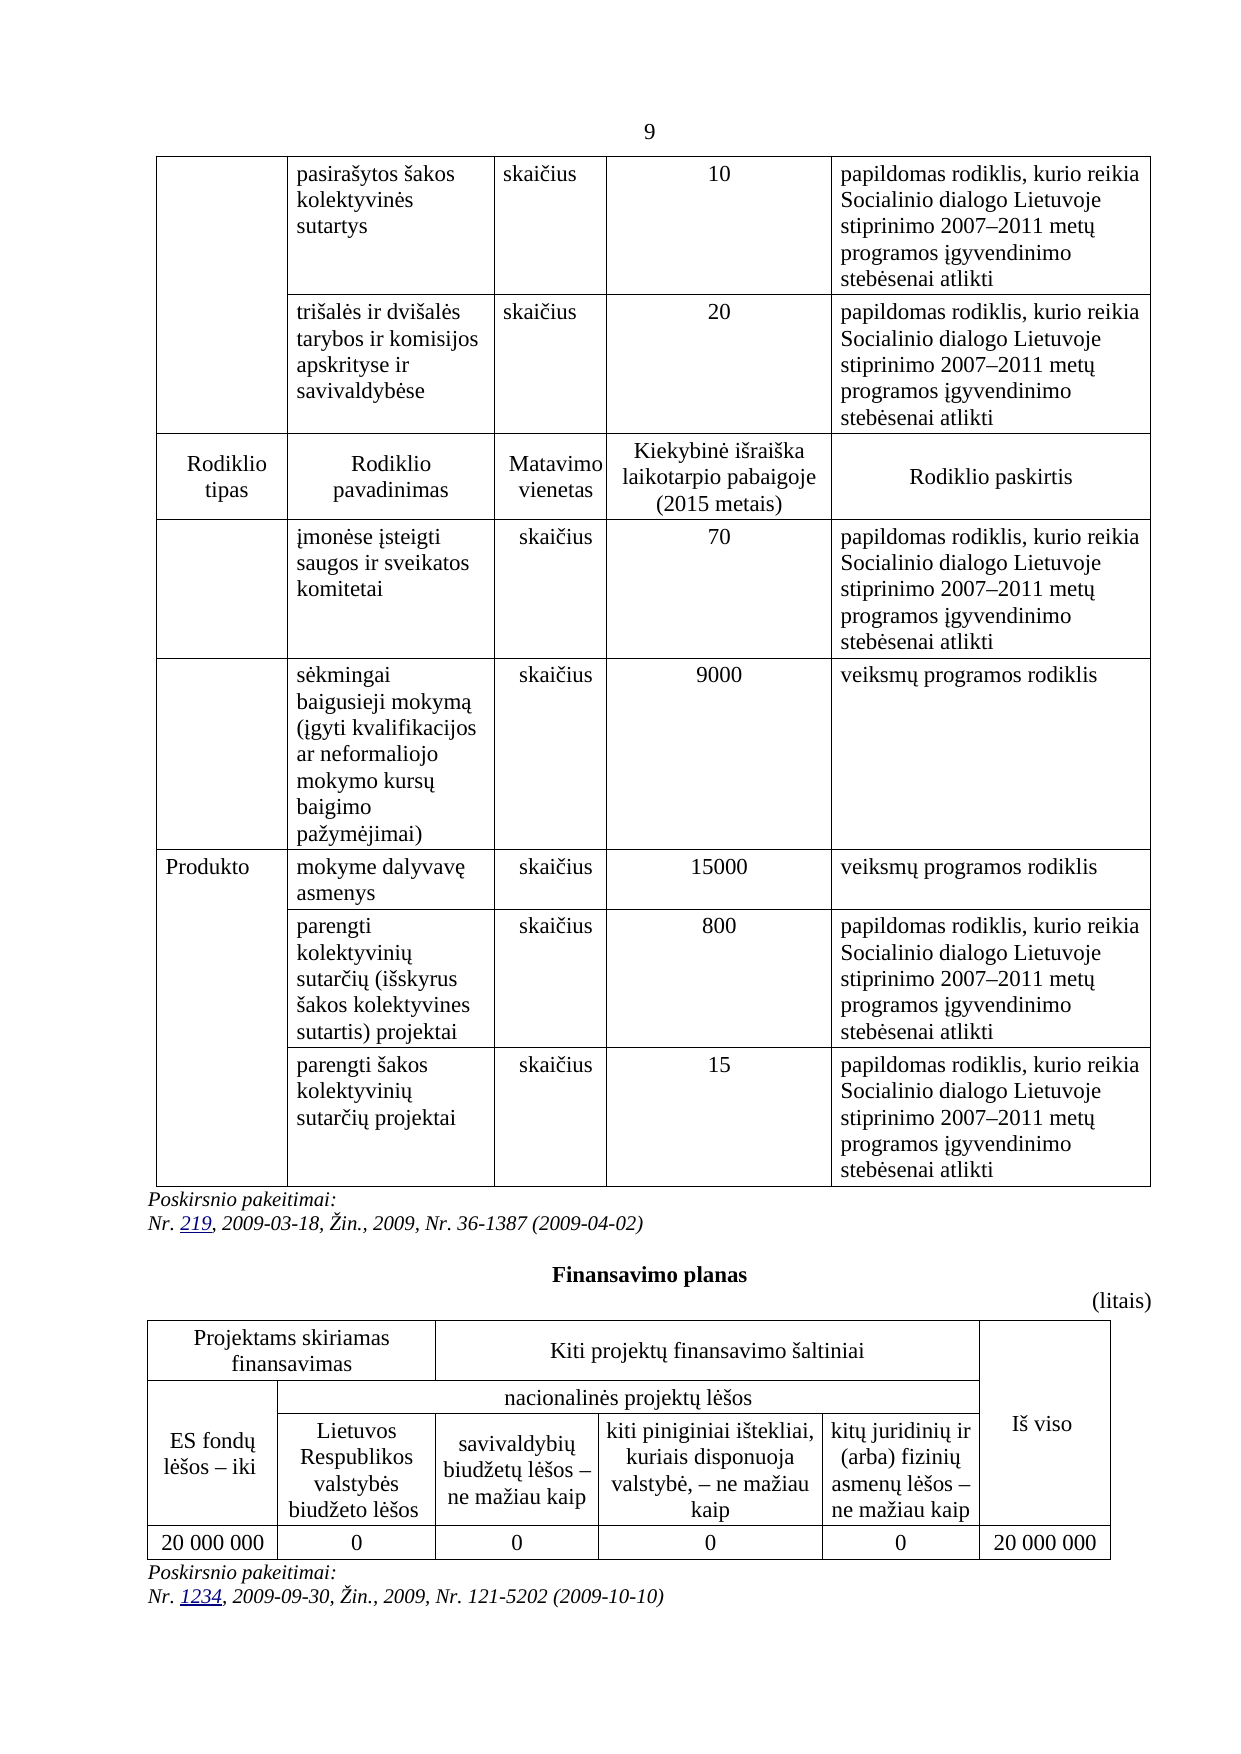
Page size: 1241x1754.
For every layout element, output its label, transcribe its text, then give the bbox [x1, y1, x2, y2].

text Poskirsnio pakeitimai: [148, 1187, 1152, 1211]
table_cell skaičius [495, 295, 606, 433]
table_header Projektams skiriamas finansavimas [148, 1321, 435, 1380]
table_cell 0 [278, 1526, 435, 1558]
table_cell Lietuvos Respub­likos valstybės biudžeto lėšos [278, 1414, 435, 1525]
text Finansavimo planas [148, 1261, 1152, 1288]
table_cell papildomas rodiklis, kurio reikia Socialinio dialogo Lietuvoje stiprinimo 2007–2011 metų programos įgyvendinimo stebėsenai atlikti [832, 910, 1150, 1047]
table_cell sėkmingai baigusieji mokymą (įgyti kvalifikacijos ar neformaliojo mokymo kursų baigimo pažymėjimai) [288, 659, 494, 849]
table_cell 20 000 000 [148, 1526, 277, 1558]
table_cell skaičius [495, 850, 606, 908]
table_cell papildomas rodiklis, kurio reikia Socialinio dialogo Lietuvoje stiprinimo 2007–2011 metų programos įgyvendinimo stebėsenai atlikti [832, 157, 1150, 294]
table_cell skaičius [495, 910, 606, 1047]
table_cell papildomas rodiklis, kurio reikia Socialinio dialogo Lietuvoje stiprinimo 2007–2011 metų programos įgyvendinimo stebėsenai atlikti [832, 295, 1150, 433]
table_cell skaičius [495, 659, 606, 849]
table_cell 0 [436, 1526, 598, 1558]
table_cell trišalės ir dvišalės tarybos ir komisijos apskrityse ir savivaldybėse [288, 295, 494, 433]
table_cell [157, 1047, 287, 1186]
table_cell 70 [607, 520, 831, 657]
table_cell Matavimo vienetas [495, 434, 606, 519]
table_cell Rodiklio tipas [157, 434, 287, 519]
table_cell Kiekybinė išraiška laikotarpio pabaigoje (2015 metais) [607, 434, 831, 519]
table_cell skaičius [495, 520, 606, 657]
table_cell 15 [607, 1048, 831, 1186]
table_cell 20 000 000 [980, 1526, 1110, 1558]
table_cell Rodiklio pavadinimas [288, 434, 494, 519]
table_cell veiksmų programos rodiklis [832, 659, 1150, 849]
table_cell papildomas rodiklis, kurio reikia Socialinio dialogo Lietuvoje stiprinimo 2007–2011 metų programos įgyvendinimo stebėsenai atlikti [832, 1048, 1150, 1186]
table_cell papildomas rodiklis, kurio reikia Socialinio dialogo Lietuvoje stiprinimo 2007–2011 metų programos įgyvendinimo stebėsenai atlikti [832, 520, 1150, 657]
table_cell [157, 520, 287, 657]
table_cell 0 [599, 1526, 822, 1558]
table_cell 9000 [607, 659, 831, 849]
table_cell skaičius [495, 1048, 606, 1186]
table_cell nacionalinės projektų lėšos [278, 1381, 979, 1413]
text Poskirsnio pakeitimai: [148, 1559, 1152, 1584]
table_cell 10 [607, 157, 831, 294]
table_cell skaičius [495, 157, 606, 294]
table_cell 20 [607, 295, 831, 433]
table_cell savivaldybių biudžetų lėšos – ne mažiau kaip [436, 1414, 598, 1525]
table_cell kiti piniginiai ištekliai, kuriais disponuoja valstybė, – ne mažiau kaip [599, 1414, 822, 1525]
table_cell parengti kolektyvinių sutarčių (išskyrus šakos kolektyvines sutartis) projektai [288, 910, 494, 1047]
table_cell [157, 157, 287, 433]
table_cell pasirašytos šakos kolektyvinės sutartys [288, 157, 494, 294]
table_cell [157, 659, 287, 849]
table_cell 800 [607, 910, 831, 1047]
table_cell kitų juridinių ir (arba) fizinių asmenų lėšos – ne mažiau kaip [823, 1414, 979, 1525]
text Nr. 1234, 2009-09-30, Žin., 2009, Nr. 121-5202 (2009-10-10) [148, 1584, 1152, 1608]
table_header Iš viso [980, 1321, 1110, 1525]
table_cell Produkto [157, 850, 287, 1047]
table_cell ES fondų lėšos – iki [148, 1381, 277, 1525]
table_cell veiksmų programos rodiklis [832, 850, 1150, 908]
table_cell parengti šakos kolektyvinių sutarčių projektai [288, 1048, 494, 1186]
text Nr. 219, 2009-03-18, Žin., 2009, Nr. 36-1387 (2009-04-02) [148, 1211, 1152, 1235]
table_cell Rodiklio paskirtis [832, 434, 1150, 519]
table_cell įmonėse įsteigti saugos ir sveikatos komitetai [288, 520, 494, 657]
table_cell 0 [823, 1526, 979, 1558]
text (litais) [148, 1288, 1152, 1314]
table_cell 15000 [607, 850, 831, 908]
table_cell mokyme dalyvavę asmenys [288, 850, 494, 908]
table_header Kiti projektų finansavimo šaltiniai [436, 1321, 979, 1380]
